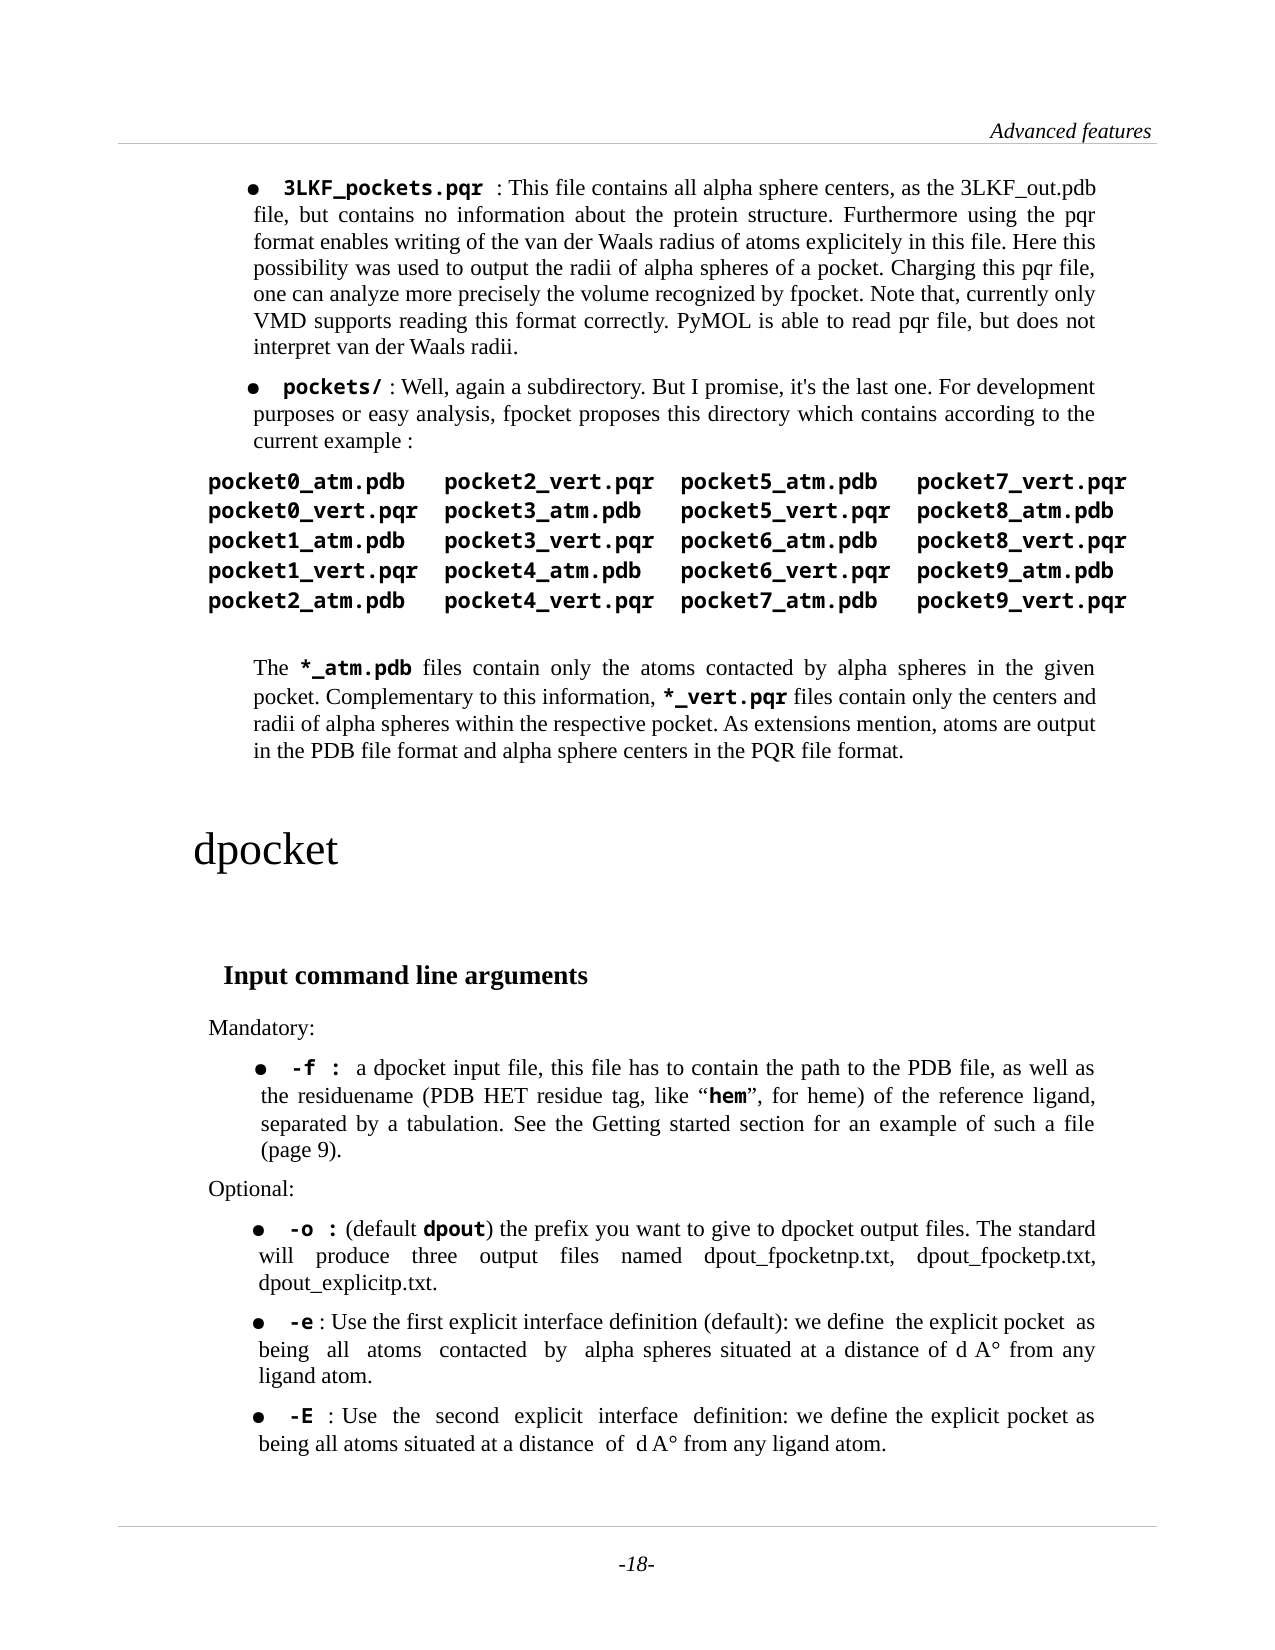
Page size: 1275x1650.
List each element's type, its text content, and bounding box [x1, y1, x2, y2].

list The *_atm.pdb files contain only the atoms contacted by alpha spheres in the given pocket. Complementary to this information, *_vert.pqr files contain only the centers and radii of alpha spheres within the respective pocket. As extensions mention, atoms are output in the PDB file format and alpha sphere centers in the PQR file format. [216, 653, 1097, 763]
subtitle dpocket [193, 822, 1157, 875]
list -f : a dpocket input file, this file has to contain the path to the PDB file, as well as the residuename (PDB HET residue tag, like “hem”, for heme) of the reference ligand, separated by a tabulation. See the Getting started section for an example of such a file (page 9). [223, 1053, 1097, 1162]
text pocket1_vert.pqr pocket4_atm.pdb pocket6_vert.pqr pocket9_atm.pdb [208, 555, 1157, 585]
text pocket1_atm.pdb pocket3_vert.pqr pocket6_atm.pdb pocket8_vert.pqr [208, 525, 1157, 555]
subtitle Input command line arguments [223, 959, 1157, 990]
text pocket0_vert.pqr pocket3_atm.pdb pocket5_vert.pqr pocket8_atm.pdb [208, 495, 1157, 525]
text Mandatory: [178, 1014, 1097, 1040]
list 3LKF_pockets.pqr : This file contains all alpha sphere centers, as the 3LKF_out.pdb file, but contains no information about the protein structure. Furthermore using the pqr format enables writing of the van der Waals radius of atoms explicitely in this file. Here this possibility was used to output the radii of alpha spheres of a pocket. Charging this pqr file, one can analyze more precisely the volume recognized by fpocket. Note that, currently only VMD supports reading this format correctly. PyMOL is able to read pqr file, but does not interpret van der Waals radii. [216, 173, 1097, 359]
list pockets/ : Well, again a subdirectory. But I promise, it's the last one. For development purposes or easy analysis, fpocket proposes this directory which contains according to the current example : [216, 372, 1097, 453]
list -o : (default dpout) the prefix you want to give to dpocket output files. The standard will produce three output files named dpout_fpocketnp.txt, dpout_fpocketp.txt, dpout_explicitp.txt. [221, 1214, 1097, 1295]
text pocket2_atm.pdb pocket4_vert.pqr pocket7_atm.pdb pocket9_vert.pqr [208, 585, 1157, 614]
text pocket0_atm.pdb pocket2_vert.pqr pocket5_atm.pdb pocket7_vert.pqr [208, 466, 1157, 495]
list -e : Use the first explicit interface definition (default): we define the explicit pocket as being all atoms contacted by alpha spheres situated at a distance of d A° from any ligand atom. [221, 1307, 1097, 1389]
text Optional: [178, 1175, 1097, 1201]
list -E : Use the second explicit interface definition: we define the explicit pocket as being all atoms situated at a distance of d A° from any ligand atom. [221, 1401, 1097, 1456]
